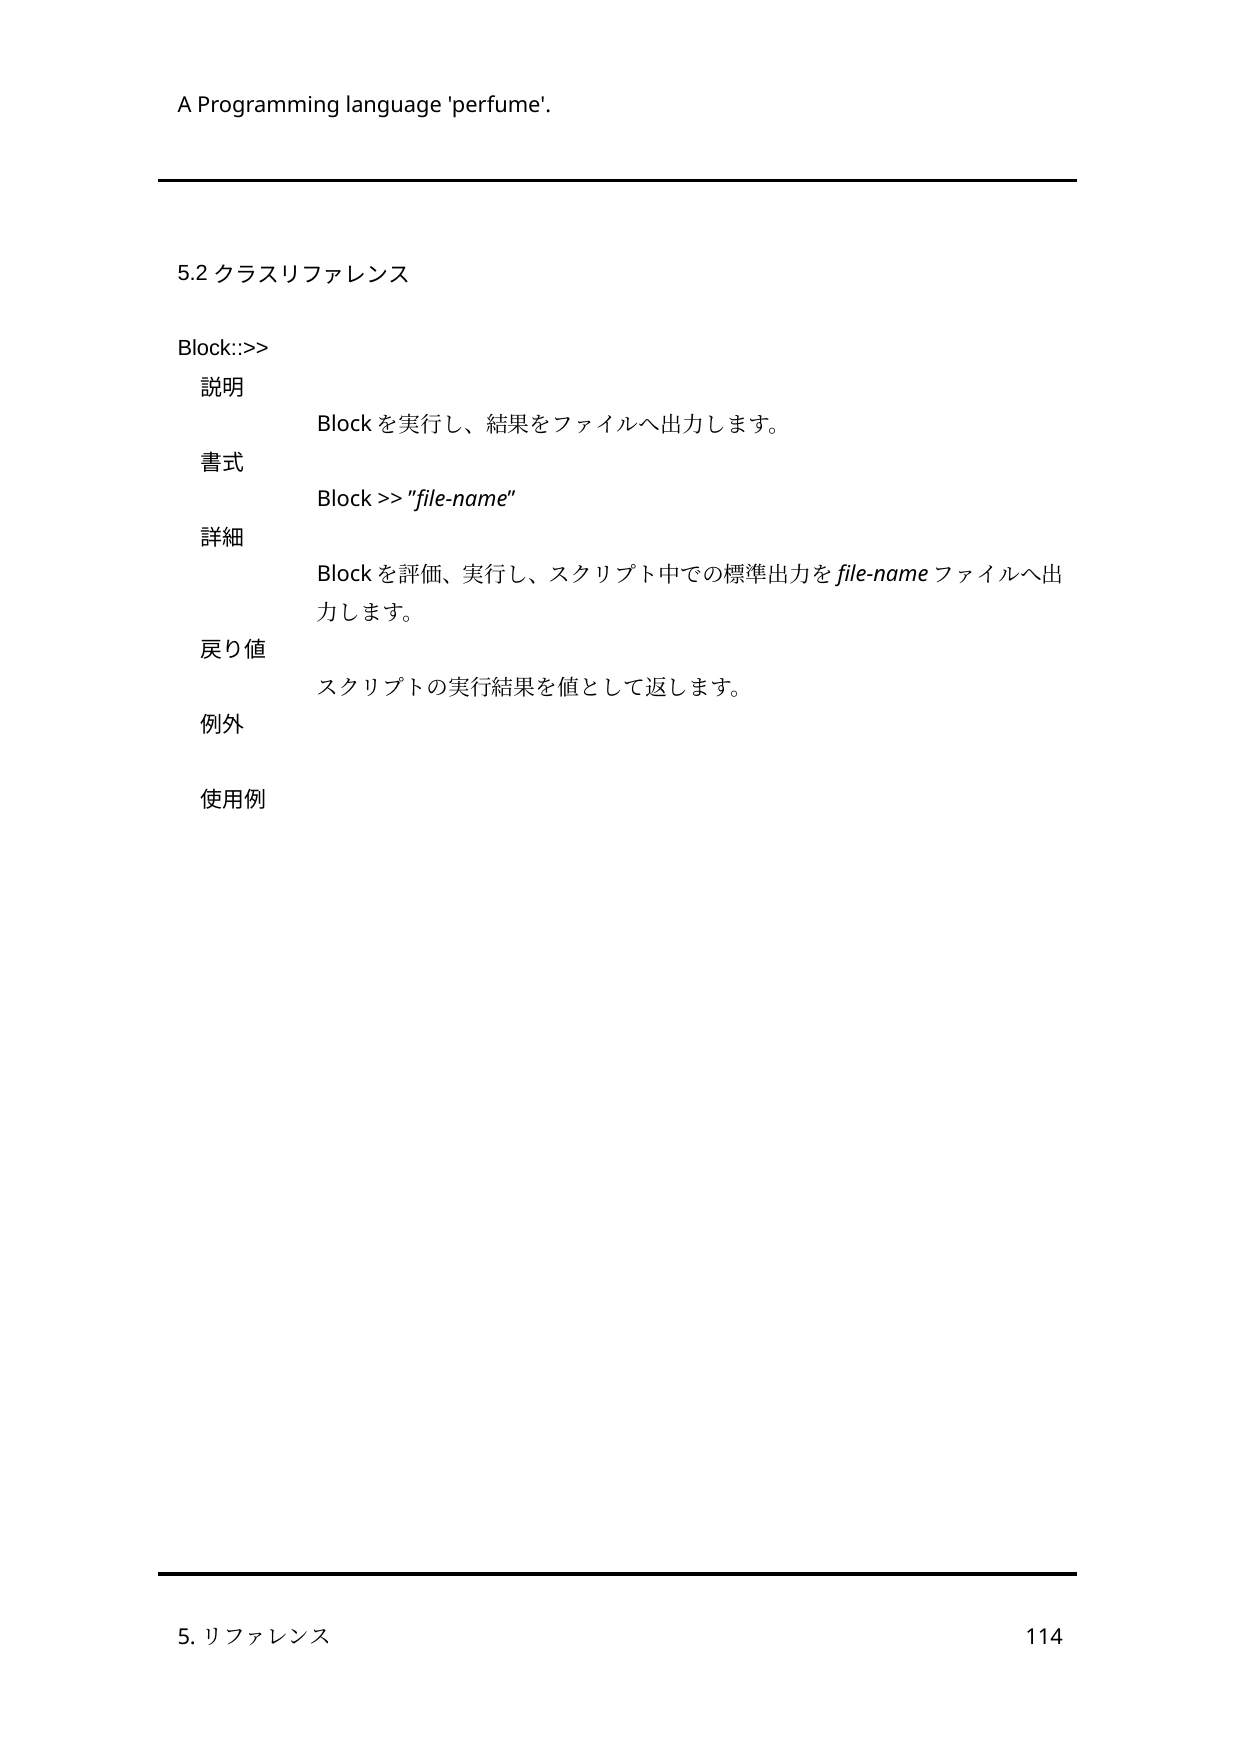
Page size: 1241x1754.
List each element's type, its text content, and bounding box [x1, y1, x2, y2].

table_cell Blockを評価、実行し、スクリプト中での標準出力をfile-nameファイルへ出力します。 [317, 517, 1063, 629]
table_header Blockを実行し、結果をファイルへ出力します。 [317, 367, 1063, 442]
table_cell 詳細 [200, 517, 317, 629]
table_cell 戻り値 [200, 629, 317, 704]
table_cell スクリプトの実行結果を値として返します。 [317, 629, 1063, 704]
table_cell Block >> ”file-name” [317, 442, 1063, 517]
table_cell 例外 [200, 704, 317, 779]
subtitle Block::>> [177, 329, 1063, 367]
table_header 説明 [200, 367, 317, 442]
table_cell 使用例 [200, 779, 317, 854]
subtitle 5.2 クラスリファレンス [177, 254, 1063, 292]
table_cell [317, 704, 1063, 779]
table_cell 書式 [200, 442, 317, 517]
table_cell [317, 779, 1063, 854]
